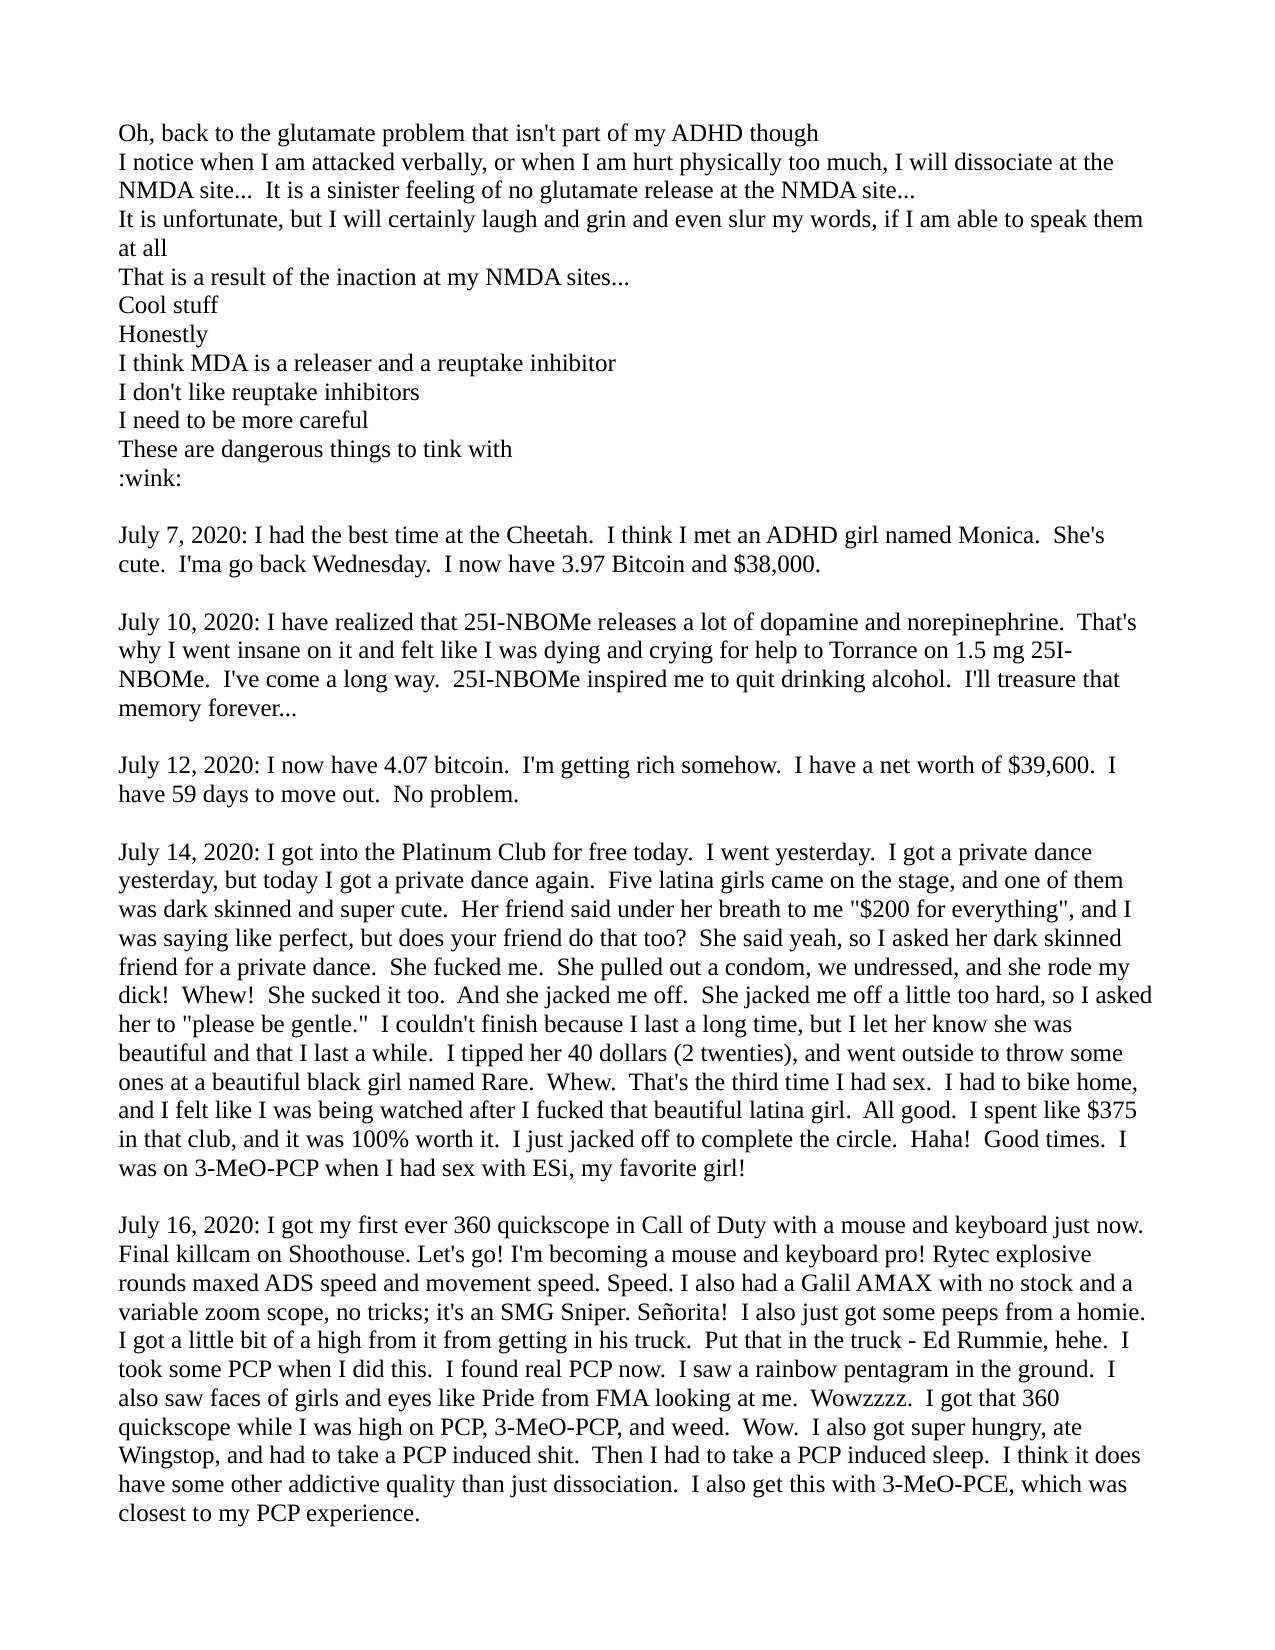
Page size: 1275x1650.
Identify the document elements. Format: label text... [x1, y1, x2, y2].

text I don't like reuptake inhibitors [118, 377, 1157, 406]
text July 12, 2020: I now have 4.07 bitcoin. I'm getting rich somehow. I have a net worth of $39,600. I have 59 days to move out. No problem. [118, 751, 1157, 808]
text July 7, 2020: I had the best time at the Cheetah. I think I met an ADHD girl named Monica. She's cute. I'ma go back Wednesday. I now have 3.97 Bitcoin and $38,000. [118, 521, 1157, 578]
text :wink: [118, 463, 1157, 492]
text July 10, 2020: I have realized that 25I-NBOMe releases a lot of dopamine and norepinephrine. That's why I went insane on it and felt like I was dying and crying for help to Torrance on 1.5 mg 25I-NBOMe. I've come a long way. 25I-NBOMe inspired me to quit drinking alcohol. I'll treasure that memory forever... [118, 607, 1157, 722]
text Cool stuff [118, 291, 1157, 319]
text I need to be more careful [118, 406, 1157, 434]
text Oh, back to the glutamate problem that isn't part of my ADHD though [118, 118, 1157, 147]
text It is unfortunate, but I will certainly laugh and grin and even slur my words, if I am able to speak them at all [118, 204, 1157, 262]
text I notice when I am attacked verbally, or when I am hurt physically too much, I will dissociate at the NMDA site... It is a sinister feeling of no glutamate release at the NMDA site... [118, 147, 1157, 204]
text Honestly [118, 319, 1157, 348]
text July 14, 2020: I got into the Platinum Club for free today. I went yesterday. I got a private dance yesterday, but today I got a private dance again. Five latina girls came on the stage, and one of them was dark skinned and super cute. Her friend said under her breath to me "$200 for everything", and I was saying like perfect, but does your friend do that too? She said yeah, so I asked her dark skinned friend for a private dance. She fucked me. She pulled out a condom, we undressed, and she rode my dick! Whew! She sucked it too. And she jacked me off. She jacked me off a little too hard, so I asked her to "please be gentle." I couldn't finish because I last a long time, but I let her know she was beautiful and that I last a while. I tipped her 40 dollars (2 twenties), and went outside to throw some ones at a beautiful black girl named Rare. Whew. That's the third time I had sex. I had to bike home, and I felt like I was being watched after I fucked that beautiful latina girl. All good. I spent like $375 in that club, and it was 100% worth it. I just jacked off to complete the circle. Haha! Good times. I was on 3-MeO-PCP when I had sex with ESi, my favorite girl! [118, 837, 1157, 1182]
text That is a result of the inaction at my NMDA sites... [118, 262, 1157, 291]
text I think MDA is a releaser and a reuptake inhibitor [118, 348, 1157, 377]
text These are dangerous things to tink with [118, 434, 1157, 463]
text July 16, 2020: I got my first ever 360 quickscope in Call of Duty with a mouse and keyboard just now. Final killcam on Shoothouse. Let's go! I'm becoming a mouse and keyboard pro! Rytec explosive rounds maxed ADS speed and movement speed. Speed. I also had a Galil AMAX with no stock and a variable zoom scope, no tricks; it's an SMG Sniper. Señorita! I also just got some peeps from a homie. I got a little bit of a high from it from getting in his truck. Put that in the truck - Ed Rummie, hehe. I took some PCP when I did this. I found real PCP now. I saw a rainbow pentagram in the ground. I also saw faces of girls and eyes like Pride from FMA looking at me. Wowzzzz. I got that 360 quickscope while I was high on PCP, 3-MeO-PCP, and weed. Wow. I also got super hungry, ate Wingstop, and had to take a PCP induced shit. Then I had to take a PCP induced sleep. I think it does have some other addictive quality than just dissociation. I also get this with 3-MeO-PCE, which was closest to my PCP experience. [118, 1211, 1157, 1527]
